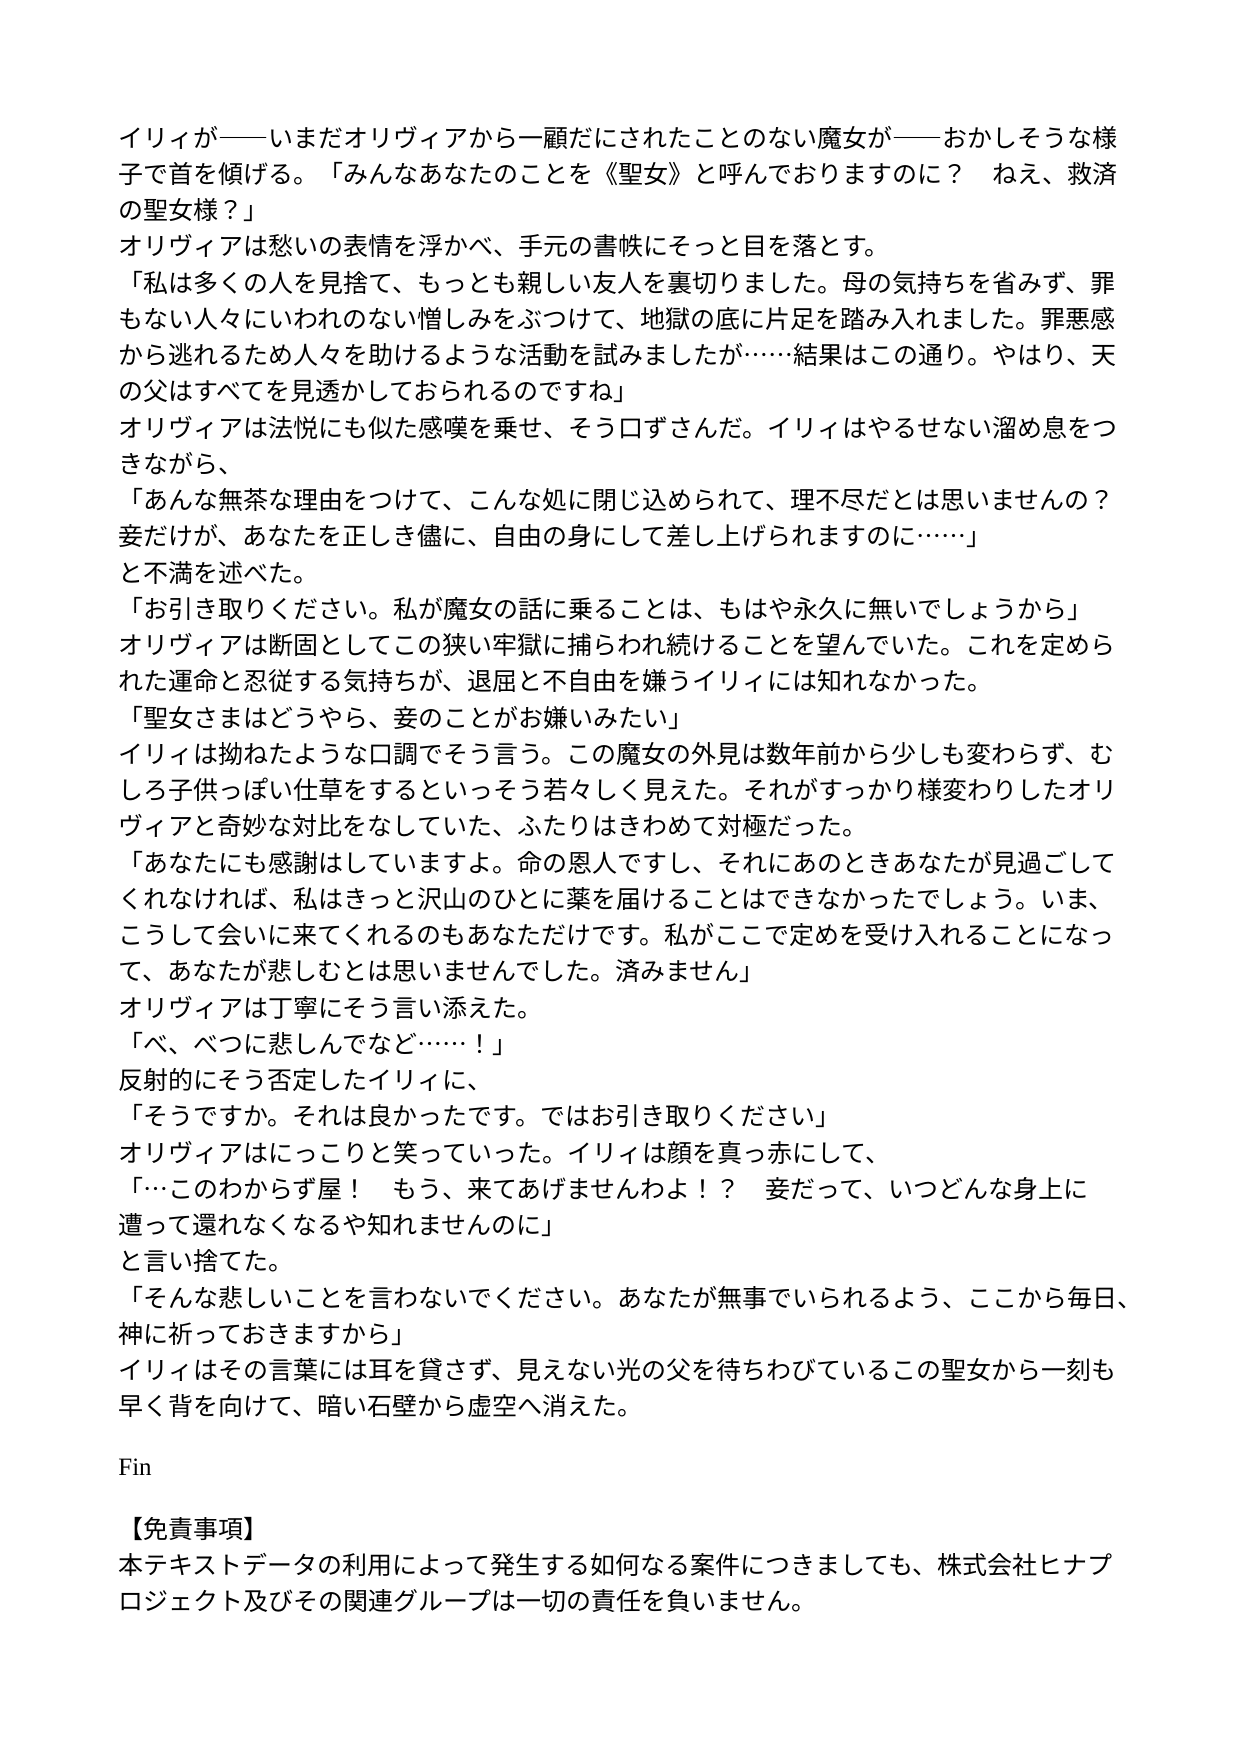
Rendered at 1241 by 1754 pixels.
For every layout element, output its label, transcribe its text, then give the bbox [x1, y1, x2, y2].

text と不満を述べた。 [118, 553, 1122, 589]
text 「聖女さまはどうやら、妾のことがお嫌いみたい」 [118, 698, 1122, 734]
text オリヴィアは丁寧にそう言い添えた。 [118, 988, 1122, 1024]
text イリィはその言葉には耳を貸さず、見えない光の父を待ちわびているこの聖女から一刻も早く背を向けて、暗い石壁から虚空へ消えた。 [118, 1351, 1122, 1423]
text 【免責事項】 [118, 1509, 1122, 1546]
text 「あんな無茶な理由をつけて、こんな処に閉じ込められて、理不尽だとは思いませんの？ 妾だけが、あなたを正しき儘に、自由の身にして差し上げられますのに……」 [118, 481, 1122, 553]
text オリヴィアは愁いの表情を浮かべ、手元の書帙にそっと目を落とす。 [118, 227, 1122, 263]
text 「べ、べつに悲しんでなど……！」 [118, 1024, 1122, 1061]
text 「そんな悲しいことを言わないでください。あなたが無事でいられるよう、ここから毎日、神に祈っておきますから」 [118, 1278, 1122, 1351]
text オリヴィアは断固としてこの狭い牢獄に捕らわれ続けることを望んでいた。これを定められた運命と忍従する気持ちが、退屈と不自由を嫌うイリィには知れなかった。 [118, 626, 1122, 698]
text イリィは拗ねたような口調でそう言う。この魔女の外見は数年前から少しも変わらず、むしろ子供っぽい仕草をするといっそう若々しく見えた。それがすっかり様変わりしたオリヴィアと奇妙な対比をなしていた、ふたりはきわめて対極だった。 [118, 734, 1122, 843]
text Fin [118, 1452, 1122, 1481]
text 「私は多くの人を見捨て、もっとも親しい友人を裏切りました。母の気持ちを省みず、罪もない人々にいわれのない憎しみをぶつけて、地獄の底に片足を踏み入れました。罪悪感から逃れるため人々を助けるような活動を試みましたが……結果はこの通り。やはり、天の父はすべてを見透かしておられるのですね」 [118, 263, 1122, 408]
text と言い捨てた。 [118, 1242, 1122, 1278]
text オリヴィアはにっこりと笑っていった。イリィは顔を真っ赤にして、 [118, 1133, 1122, 1169]
text 「あなたにも感謝はしていますよ。命の恩人ですし、それにあのときあなたが見過ごしてくれなければ、私はきっと沢山のひとに薬を届けることはできなかったでしょう。いま、こうして会いに来てくれるのもあなただけです。私がここで定めを受け入れることになって、あなたが悲しむとは思いませんでした。済みません」 [118, 843, 1122, 988]
text オリヴィアは法悦にも似た感嘆を乗せ、そう口ずさんだ。イリィはやるせない溜め息をつきながら、 [118, 408, 1122, 481]
text 「…このわからず屋！ もう、来てあげませんわよ！？ 妾だって、いつどんな身上に遭って還れなくなるや知れませんのに」 [118, 1169, 1122, 1242]
text 本テキストデータの利用によって発生する如何なる案件につきましても、株式会社ヒナプロジェクト及びその関連グループは一切の責任を負いません。 [118, 1546, 1122, 1618]
text 「そうですか。それは良かったです。ではお引き取りください」 [118, 1097, 1122, 1133]
text イリィが――いまだオリヴィアから一顧だにされたことのない魔女が――おかしそうな様子で首を傾げる。「みんなあなたのことを《聖女》と呼んでおりますのに？ ねえ、救済の聖女様？」 [118, 118, 1122, 227]
text 「お引き取りください。私が魔女の話に乗ることは、もはや永久に無いでしょうから」 [118, 589, 1122, 626]
text 反射的にそう否定したイリィに、 [118, 1061, 1122, 1097]
